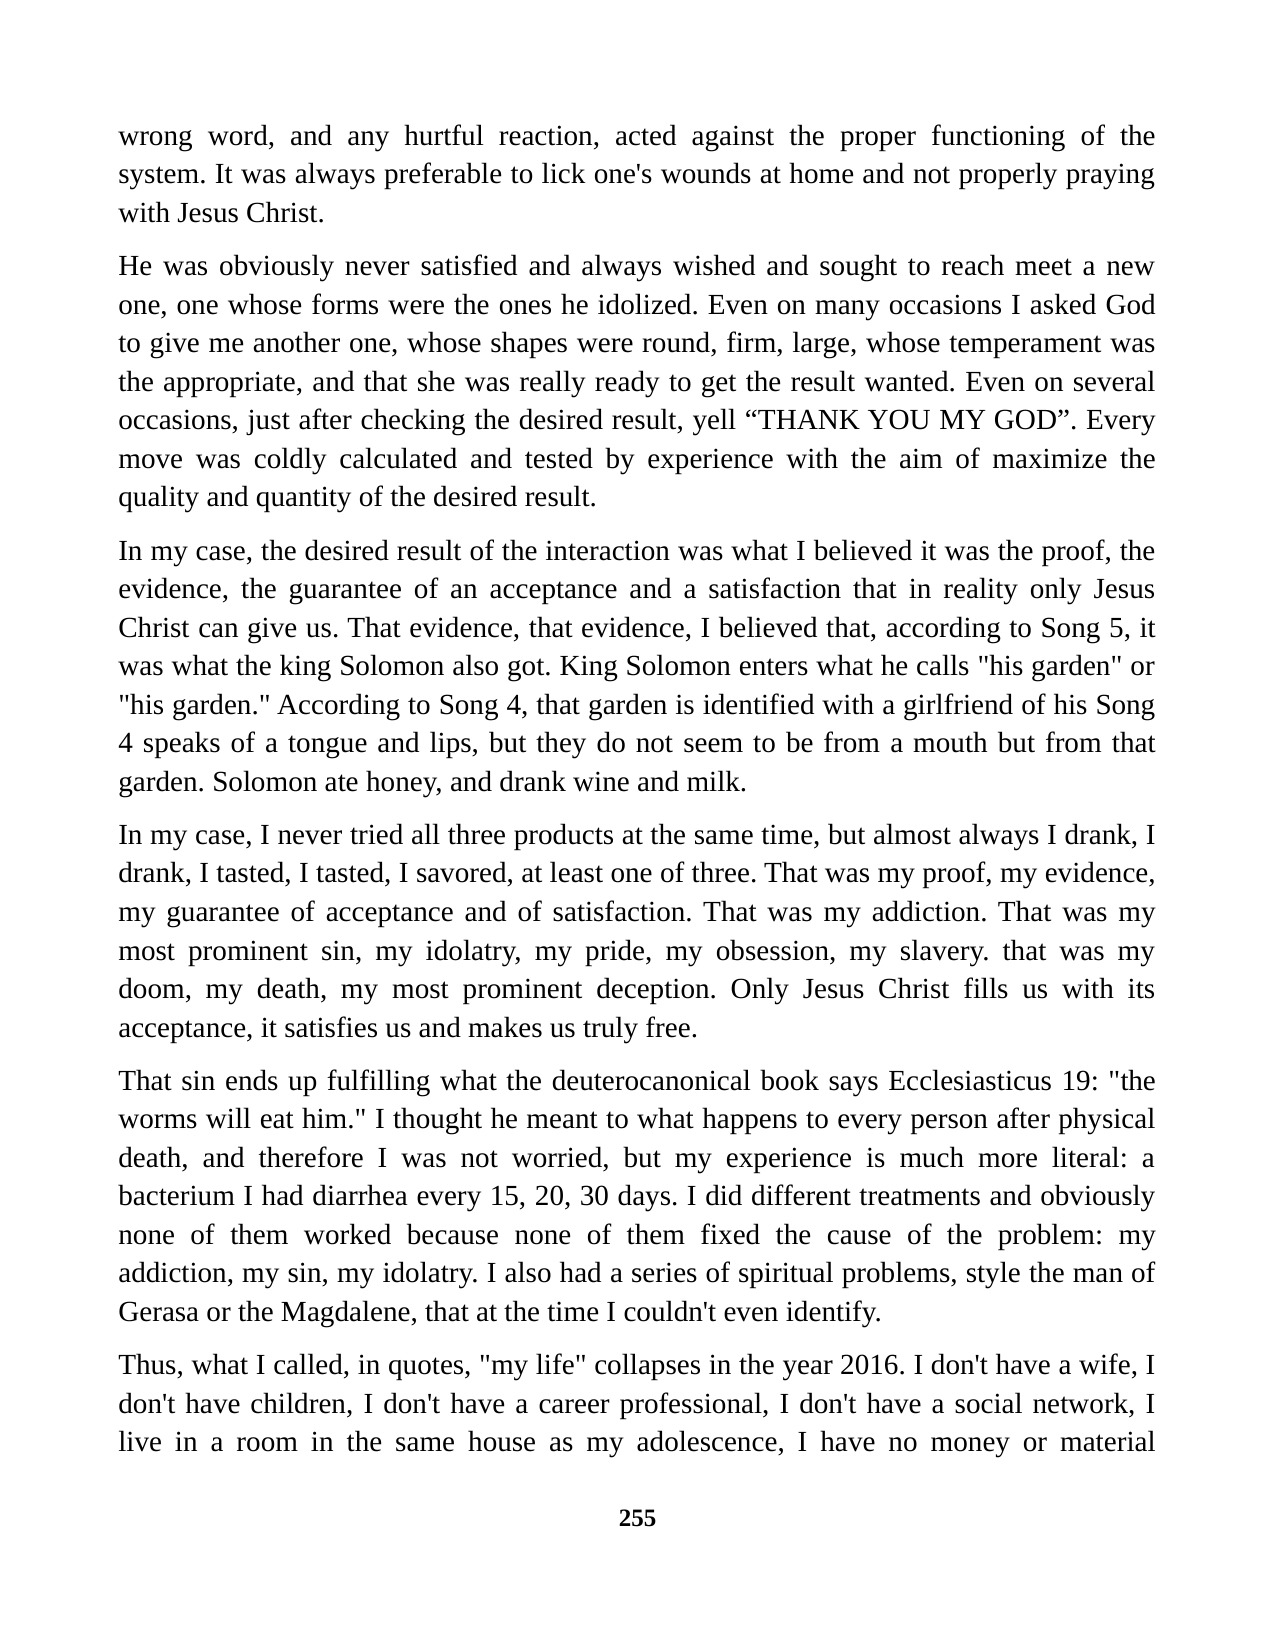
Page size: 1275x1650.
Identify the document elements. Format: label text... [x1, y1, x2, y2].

text In my case, the desired result of the interaction was what I believed it was the proof, the evidence, the guarantee of an acceptance and a satisfaction that in reality only Jesus Christ can give us. That evidence, that evidence, I believed that, according to Song 5, it was what the king Solomon also got. King Solomon enters what he calls "his garden" or "his garden." According to Song 4, that garden is identified with a girlfriend of his Song 4 speaks of a tongue and lips, but they do not seem to be from a mouth but from that garden. Solomon ate honey, and drank wine and milk. [118, 533, 1157, 797]
text wrong word, and any hurtful reaction, acted against the proper functioning of the system. It was always preferable to lick one's wounds at home and not properly praying with Jesus Christ. [118, 118, 1157, 229]
text That sin ends up fulfilling what the deuterocanonical book says Ecclesiasticus 19: "the worms will eat him." I thought he meant to what happens to every person after physical death, and therefore I was not worried, but my experience is much more literal: a bacterium I had diarrhea every 15, 20, 30 days. I did different treatments and obviously none of them worked because none of them fixed the cause of the problem: my addiction, my sin, my idolatry. I also had a series of spiritual problems, style the man of Gerasa or the Magdalene, that at the time I couldn't even identify. [118, 1063, 1157, 1328]
text Thus, what I called, in quotes, "my life" collapses in the year 2016. I don't have a wife, I don't have children, I don't have a career professional, I don't have a social network, I live in a room in the same house as my adolescence, I have no money or material [118, 1347, 1157, 1458]
text He was obviously never satisfied and always wished and sought to reach meet a new one, one whose forms were the ones he idolized. Even on many occasions I asked God to give me another one, whose shapes were round, firm, large, whose temperament was the appropriate, and that she was really ready to get the result wanted. Even on several occasions, just after checking the desired result, yell “THANK YOU MY GOD”. Every move was coldly calculated and tested by experience with the aim of maximize the quality and quantity of the desired result. [118, 248, 1157, 513]
text In my case, I never tried all three products at the same time, but almost always I drank, I drank, I tasted, I tasted, I savored, at least one of three. That was my proof, my evidence, my guarantee of acceptance and of satisfaction. That was my addiction. That was my most prominent sin, my idolatry, my pride, my obsession, my slavery. that was my doom, my death, my most prominent deception. Only Jesus Christ fills us with its acceptance, it satisfies us and makes us truly free. [118, 817, 1157, 1043]
